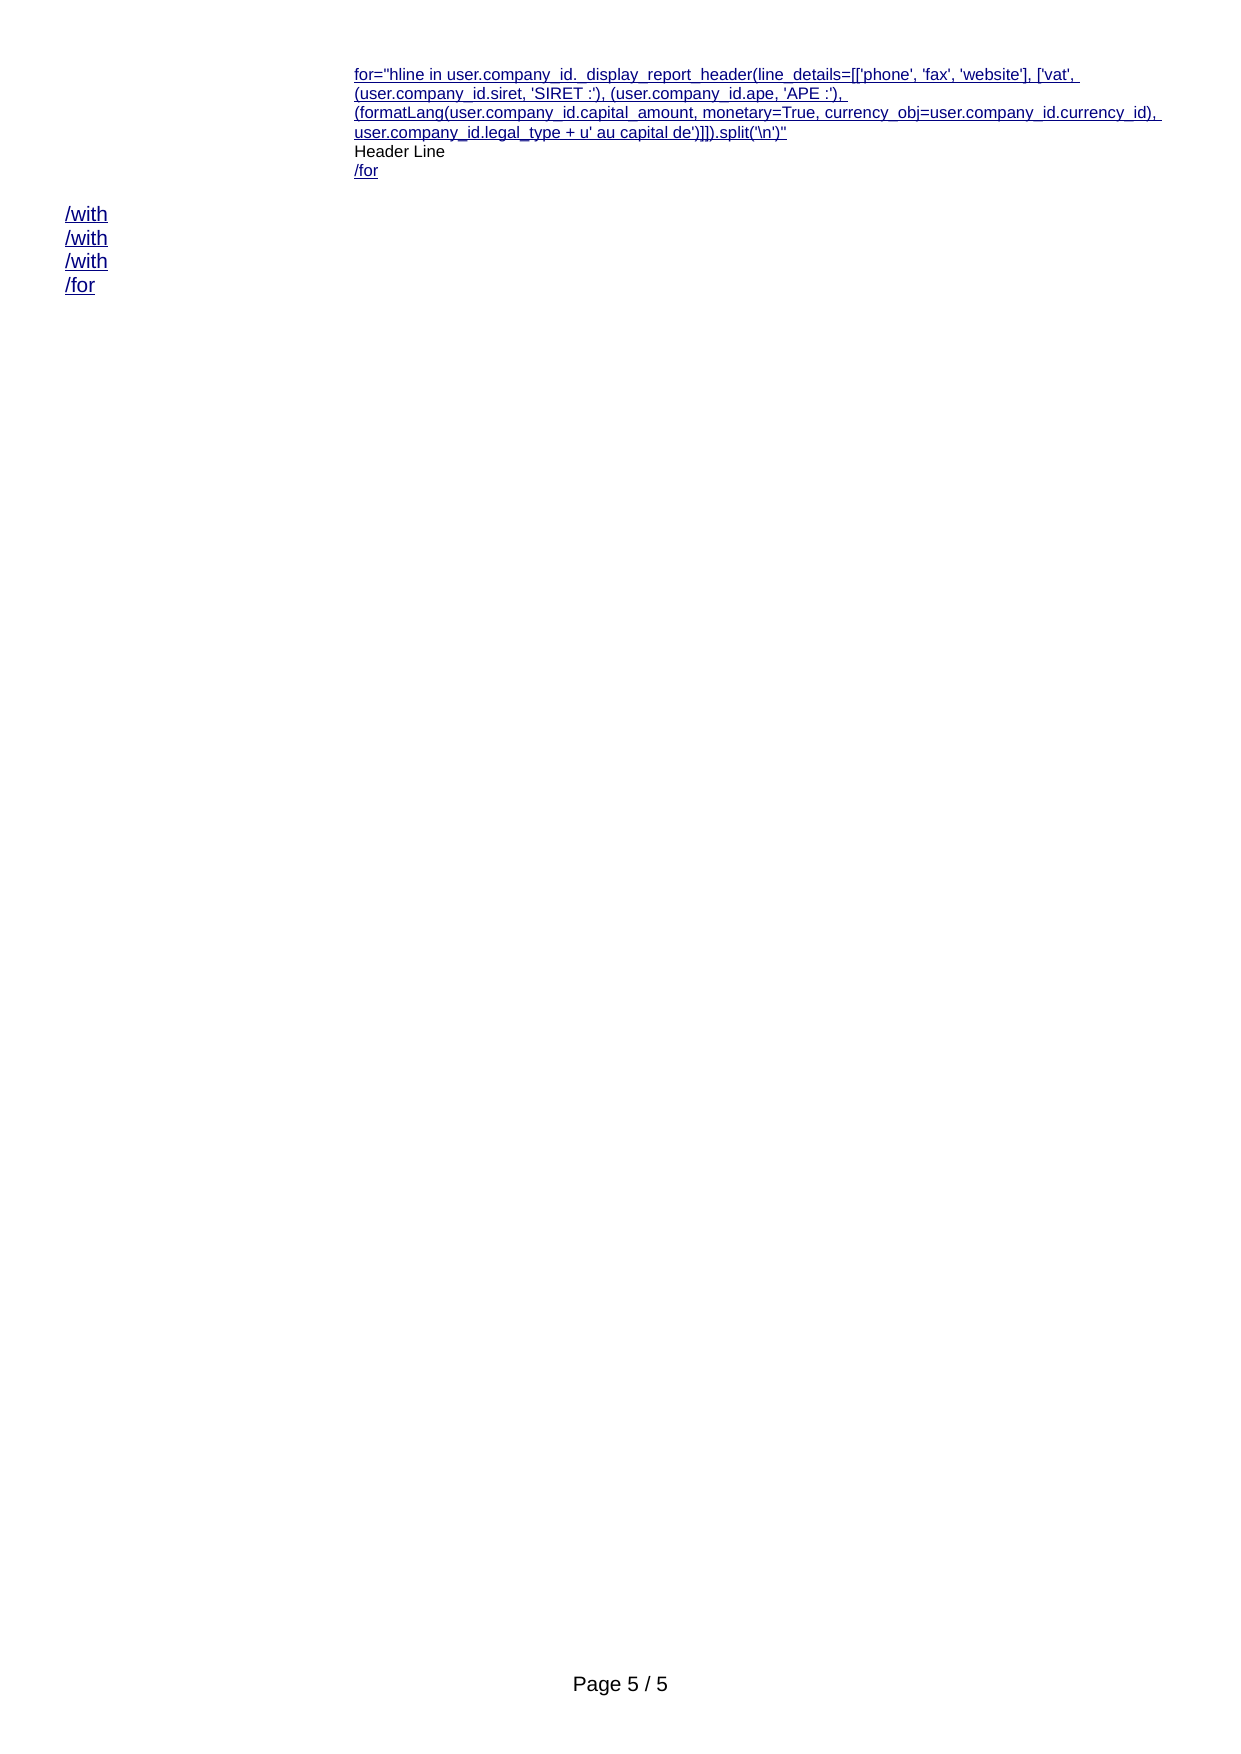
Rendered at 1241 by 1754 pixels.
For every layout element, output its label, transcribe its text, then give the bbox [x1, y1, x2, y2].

text /with [65, 249, 1175, 273]
text /with [65, 225, 1175, 249]
text /for [65, 273, 1175, 297]
text /with [65, 201, 1175, 225]
